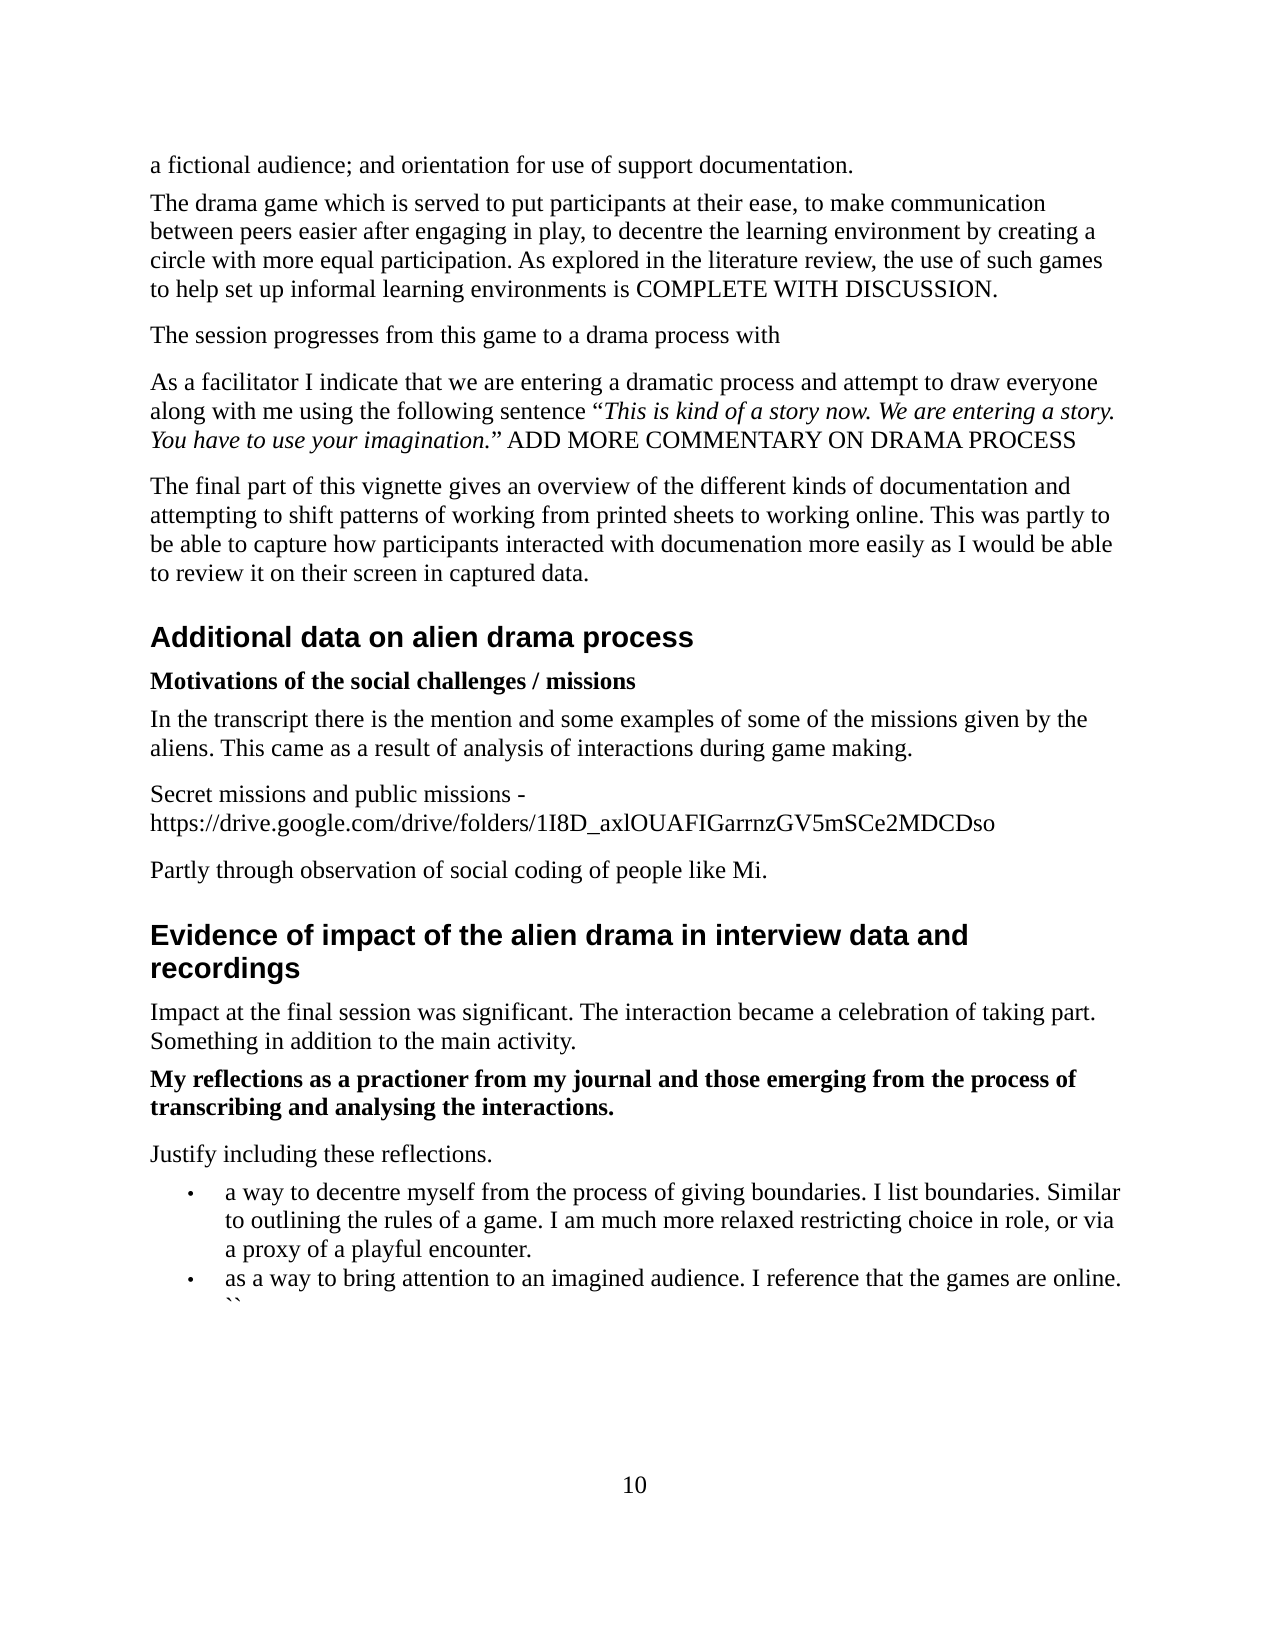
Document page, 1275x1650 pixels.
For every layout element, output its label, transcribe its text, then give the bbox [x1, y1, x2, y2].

text Impact at the final session was significant. The interaction became a celebration of taking part. Something in addition to the main activity. [150, 997, 1125, 1055]
text My reflections as a practioner from my journal and those emerging from the process of transcribing and analysing the interactions. [150, 1064, 1125, 1121]
list a way to decentre myself from the process of giving boundaries. I list boundaries. Similar to outlining the rules of a game. I am much more relaxed restricting choice in role, or via a proxy of a playful encounter. [187, 1177, 1125, 1263]
text a fictional audience; and orientation for use of support documentation. [150, 150, 1125, 179]
list as a way to bring attention to an imagined audience. I reference that the games are online. `` [187, 1263, 1125, 1321]
subtitle Evidence of impact of the alien drama in interview data and recordings [150, 918, 1125, 985]
text In the transcript there is the mention and some examples of some of the missions given by the aliens. This came as a result of analysis of interactions during game making. [150, 704, 1125, 762]
text As a facilitator I indicate that we are entering a dramatic process and attempt to draw everyone along with me using the following sentence “This is kind of a story now. We are entering a story. You have to use your imagination.” ADD MORE COMMENTARY ON DRAMA PROCESS [150, 367, 1125, 453]
text The session progresses from this game to a drama process with [150, 321, 1125, 349]
text Motivations of the social challenges / missions [150, 666, 1125, 695]
text Justify including these reflections. [150, 1139, 1125, 1168]
text Partly through observation of social coding of people like Mi. [150, 855, 1125, 884]
text The final part of this vignette gives an overview of the different kinds of documentation and attempting to shift patterns of working from printed sheets to working online. This was partly to be able to capture how participants interacted with documenation more easily as I would be able to review it on their screen in captured data. [150, 471, 1125, 586]
text The drama game which is served to put participants at their ease, to make communication between peers easier after engaging in play, to decentre the learning environment by creating a circle with more equal participation. As explored in the literature review, the use of such games to help set up informal learning environments is COMPLETE WITH DISCUSSION. [150, 188, 1125, 303]
text Secret missions and public missions - https://drive.google.com/drive/folders/1I8D_axlOUAFIGarrnzGV5mSCe2MDCDso [150, 779, 1125, 837]
subtitle Additional data on alien drama process [150, 620, 1125, 654]
